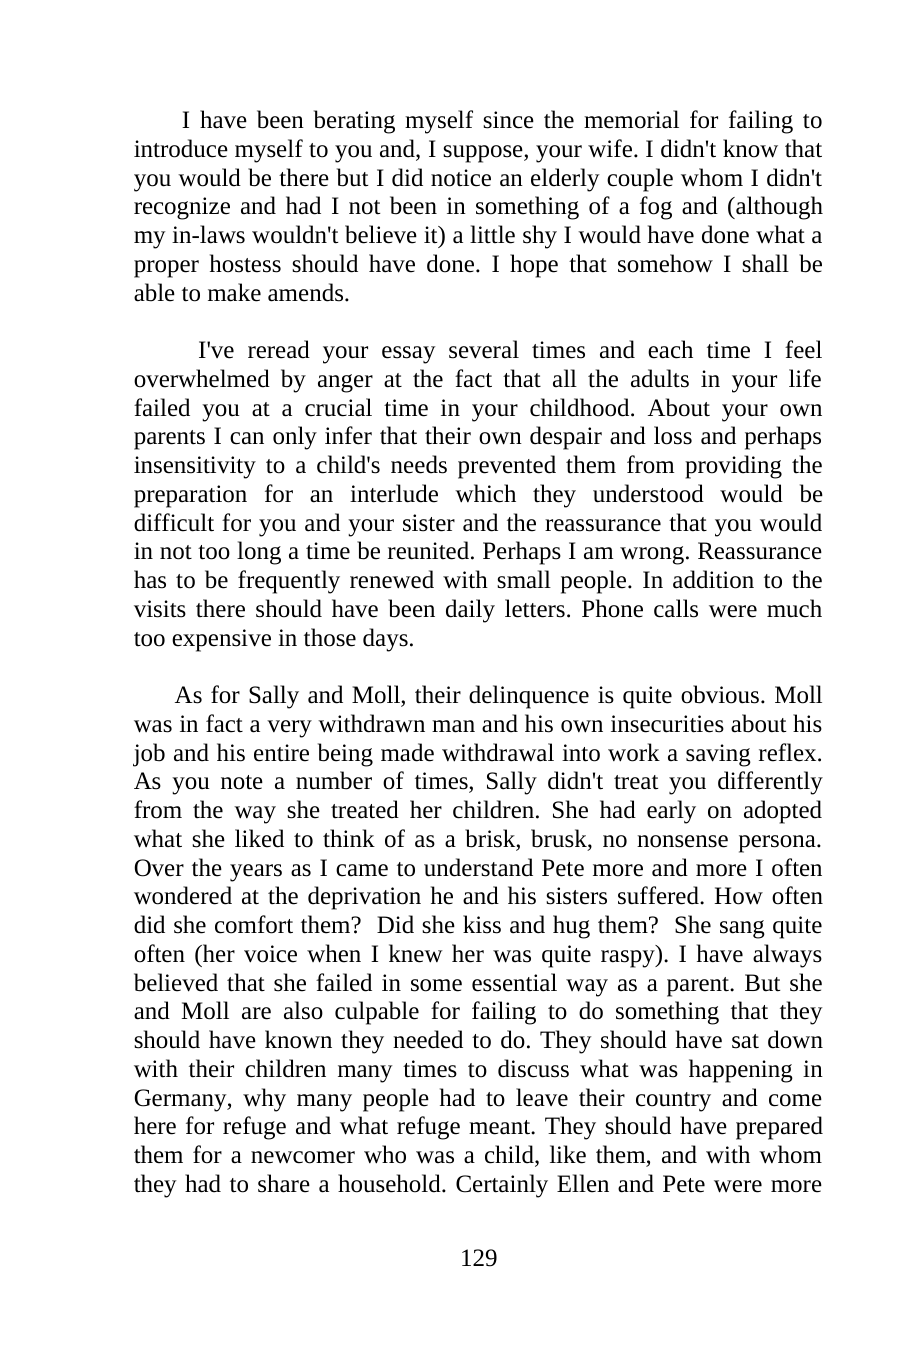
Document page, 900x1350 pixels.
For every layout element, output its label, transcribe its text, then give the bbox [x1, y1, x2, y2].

text I have been berating myself since the memorial for failing to introduce myself to you and, I suppose, your wife. I didn't know that you would be there but I did notice an elderly couple whom I didn't recognize and had I not been in something of a fog and (although my in-laws wouldn't believe it) a little shy I would have done what a proper hostess should have done. I hope that somehow I shall be able to make amends. [133, 105, 823, 306]
text As for Sally and Moll, their delinquence is quite obvious. Moll was in fact a very withdrawn man and his own insecurities about his job and his entire being made withdrawal into work a saving reflex. As you note a number of times, Sally didn't treat you differently from the way she treated her children. She had early on adopted what she liked to think of as a brisk, brusk, no nonsense persona. Over the years as I came to understand Pete more and more I often wondered at the deprivation he and his sisters suffered. How often did she comfort them? Did she kiss and hug them? She sang quite often (her voice when I knew her was quite raspy). I have always believed that she failed in some essential way as a parent. But she and Moll are also culpable for failing to do something that they should have known they needed to do. They should have sat down with their children many times to discuss what was happening in Germany, why many people had to leave their country and come here for refuge and what refuge meant. They should have prepared them for a newcomer who was a child, like them, and with whom they had to share a household. Certainly Ellen and Pete were more [133, 680, 823, 1198]
text I've reread your essay several times and each time I feel overwhelmed by anger at the fact that all the adults in your life failed you at a crucial time in your childhood. About your own parents I can only infer that their own despair and loss and perhaps insensitivity to a child's needs prevented them from providing the preparation for an interlude which they understood would be difficult for you and your sister and the reassurance that you would in not too long a time be reunited. Perhaps I am wrong. Reassurance has to be frequently renewed with small people. In addition to the visits there should have been daily letters. Phone calls were much too expensive in those days. [133, 335, 823, 651]
